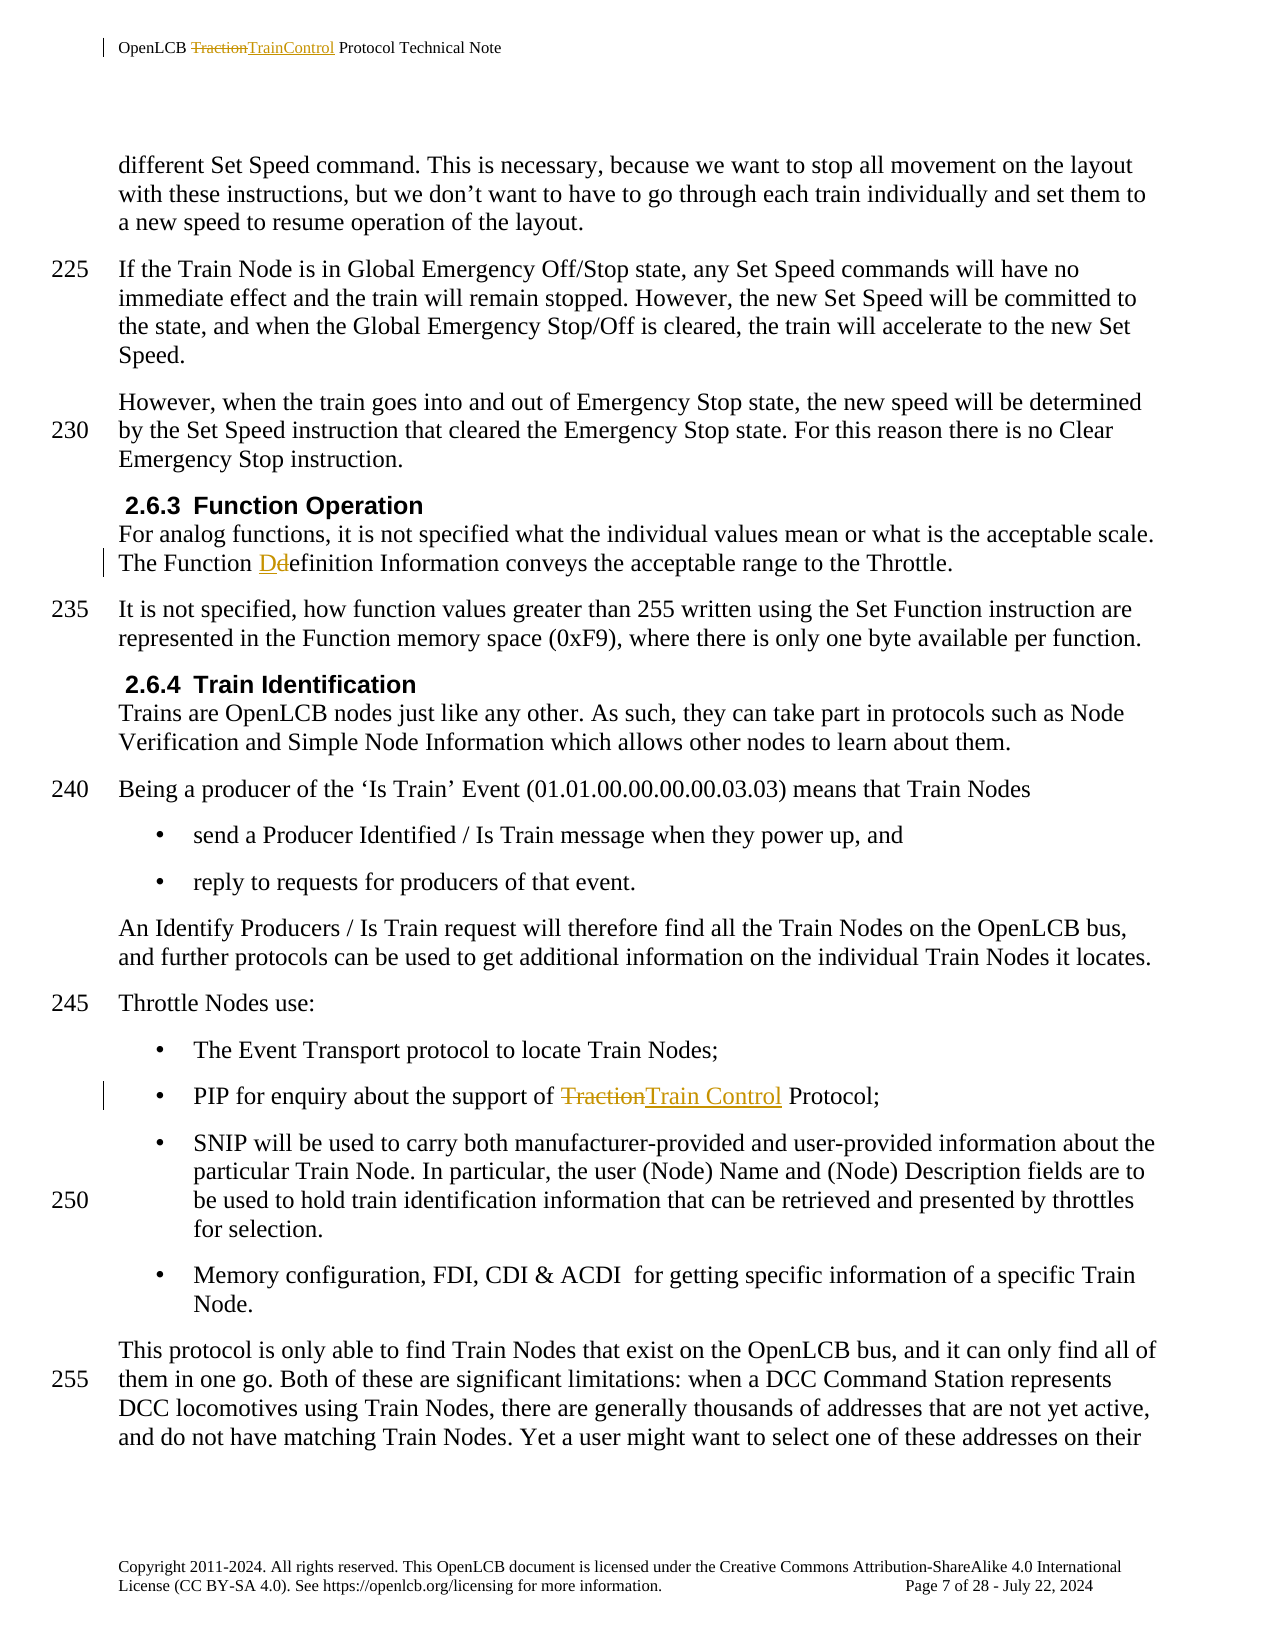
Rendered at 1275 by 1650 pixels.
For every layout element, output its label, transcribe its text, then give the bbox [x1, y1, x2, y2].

list Memory configuration, FDI, CDI & ACDI for getting specific information of a specific Train Node. [156, 1260, 1157, 1318]
text If the Train Node is in Global Emergency Off/Stop state, any Set Speed commands will have no immediate effect and the train will remain stopped. However, the new Set Speed will be committed to the state, and when the Global Emergency Stop/Off is cleared, the train will accelerate to the new Set Speed. [118, 254, 1157, 369]
text For analog functions, it is not specified what the individual values mean or what is the acceptable scale. The Function Definition Information conveys the acceptable range to the Throttle. [118, 519, 1157, 577]
text However, when the train goes into and out of Emergency Stop state, the new speed will be determined by the Set Speed instruction that cleared the Emergency Stop state. For this reason there is no Clear Emergency Stop instruction. [118, 387, 1157, 473]
text An Identify Producers / Is Train request will therefore find all the Train Nodes on the OpenLCB bus, and further protocols can be used to get additional information on the individual Train Nodes it locates. [118, 913, 1157, 971]
text Trains are OpenLCB nodes just like any other. As such, they can take part in protocols such as Node Verification and Simple Node Information which allows other nodes to learn about them. [118, 698, 1157, 756]
list PIP for enquiry about the support of Train Control Protocol; [156, 1081, 1157, 1110]
text It is not specified, how function values greater than 255 written using the Set Function instruction are represented in the Function memory space (0xF9), where there is only one byte available per function. [118, 594, 1157, 652]
subtitle Function Operation [118, 491, 1157, 519]
text Throttle Nodes use: [118, 988, 1157, 1017]
subtitle Train Identification [118, 670, 1157, 698]
text This protocol is only able to find Train Nodes that exist on the OpenLCB bus, and it can only find all of them in one go. Both of these are significant limitations: when a DCC Command Station represents DCC locomotives using Train Nodes, there are generally thousands of addresses that are not yet active, and do not have matching Train Nodes. Yet a user might want to select one of these addresses on their [118, 1336, 1157, 1451]
list send a Producer Identified / Is Train message when they power up, and [156, 820, 1157, 849]
list reply to requests for producers of that event. [156, 867, 1157, 895]
list The Event Transport protocol to locate Train Nodes; [156, 1035, 1157, 1063]
text Being a producer of the ‘Is Train’ Event (01.01.00.00.00.00.03.03) means that Train Nodes [118, 774, 1157, 802]
list SNIP will be used to carry both manufacturer-provided and user-provided information about the particular Train Node. In particular, the user (Node) Name and (Node) Description fields are to be used to hold train identification information that can be retrieved and presented by throttles for selection. [156, 1128, 1157, 1243]
text different Set Speed command. This is necessary, because we want to stop all movement on the layout with these instructions, but we don’t want to have to go through each train individually and set them to a new speed to resume operation of the layout. [118, 150, 1157, 236]
